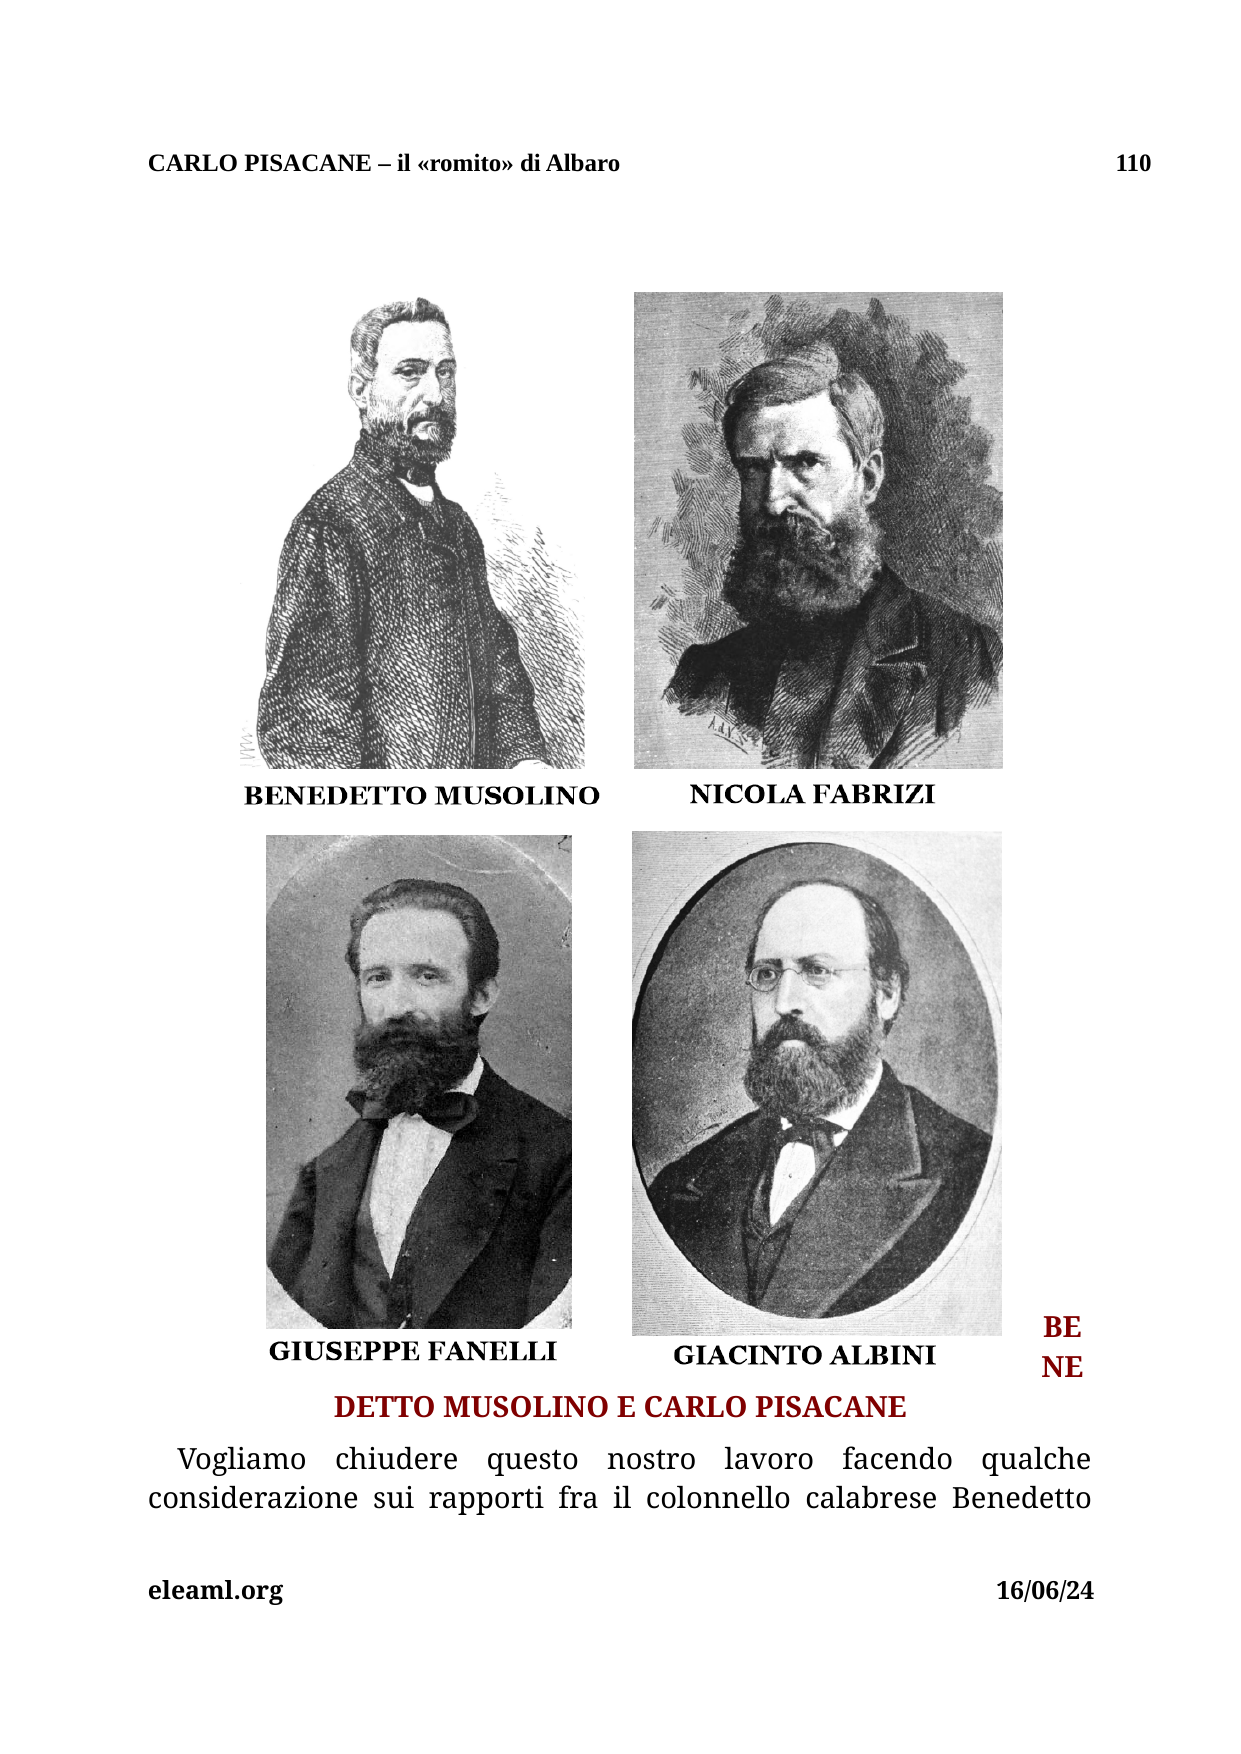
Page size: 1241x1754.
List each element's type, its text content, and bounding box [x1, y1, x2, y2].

text Vogliamo chiudere questo nostro lavoro facendo qualche considerazione sui rapporti fra il colonnello calabrese Benedetto [148, 1438, 1093, 1517]
picture [205, 263, 1032, 1383]
subtitle BENEDETTO MUSOLINO E CARLO PISACANE [148, 1307, 1093, 1426]
